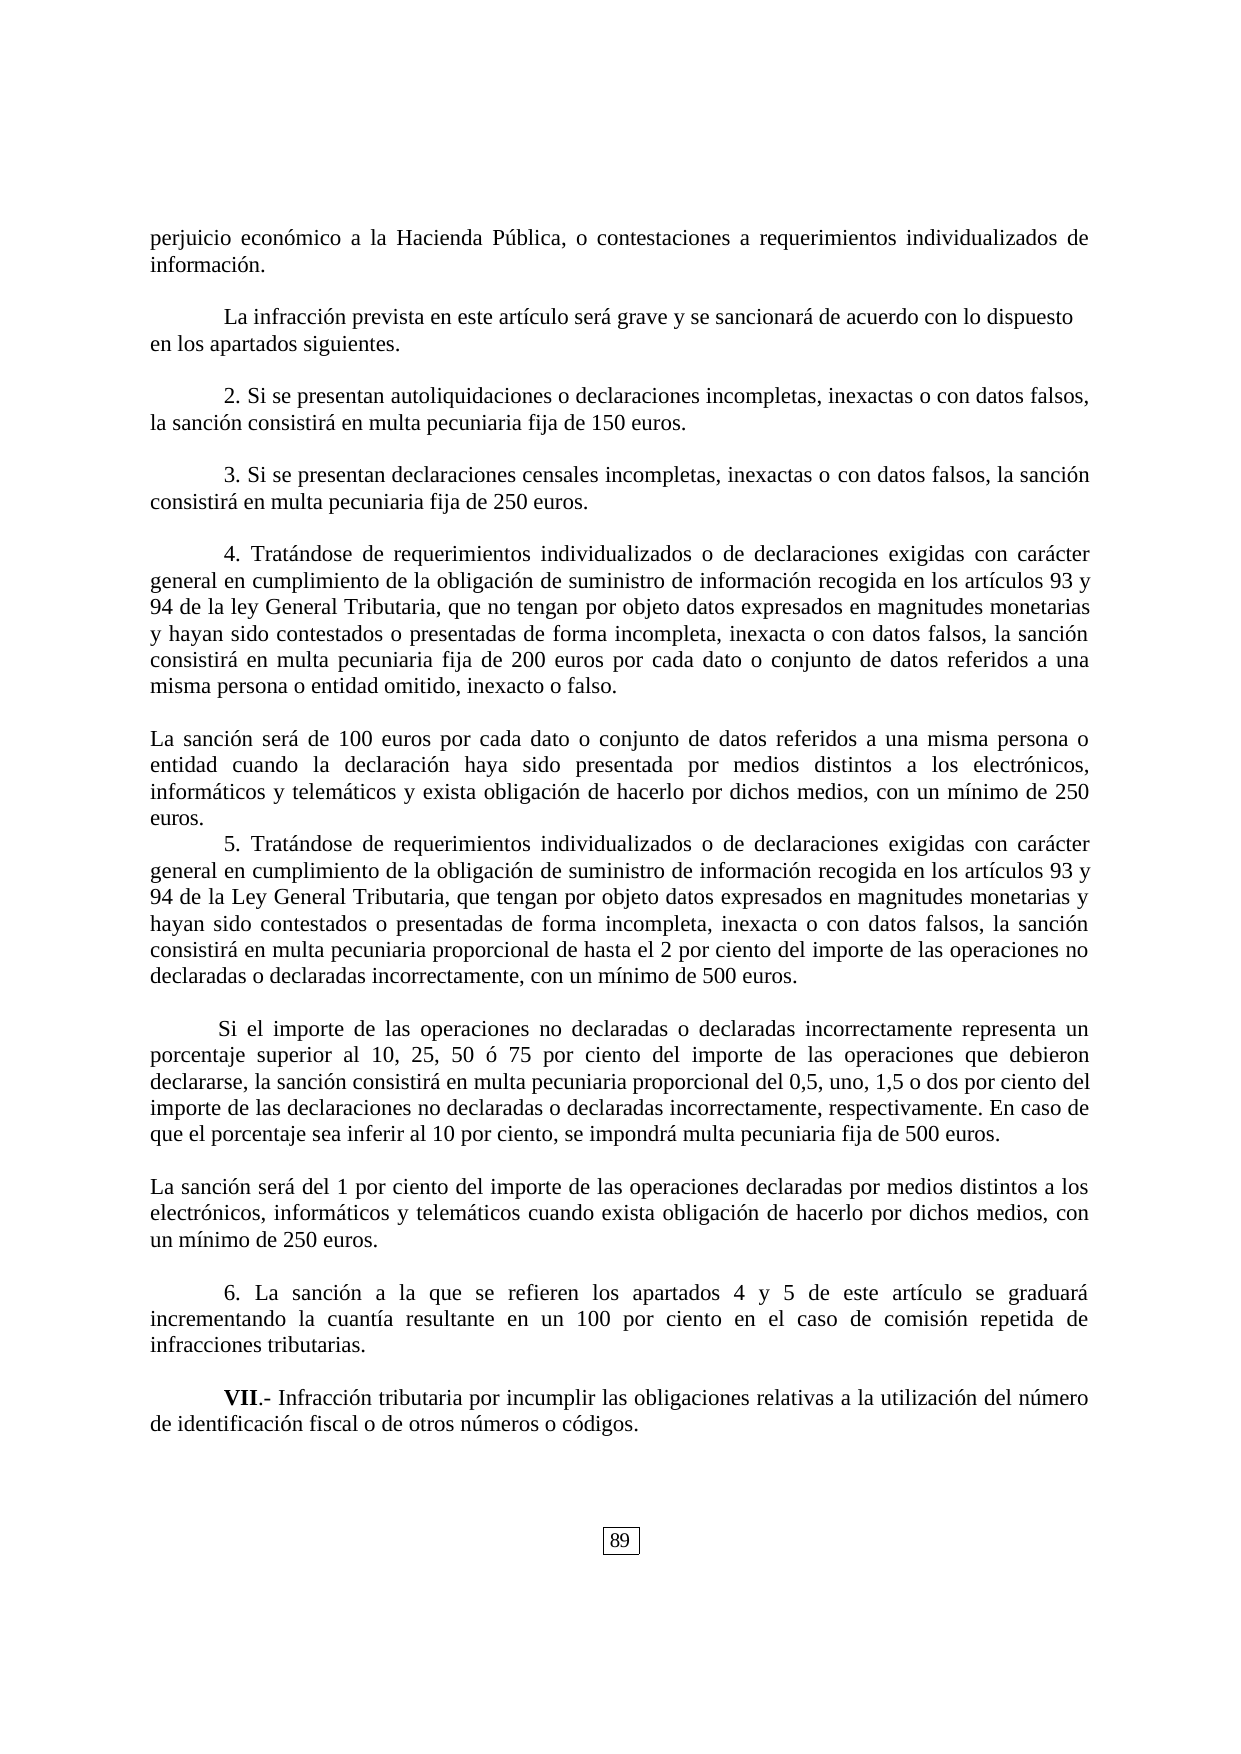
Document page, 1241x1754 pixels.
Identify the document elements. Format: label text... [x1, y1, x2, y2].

list Si se presentan autoliquidaciones o declaraciones incompletas, inexactas o con datos falsos, la sanción consistirá en multa pecuniaria fija de 150 euros. [150, 382, 1089, 435]
list Tratándose de requerimientos individualizados o de declaraciones exigidas con carácter general en cumplimiento de la obligación de suministro de información recogida en los artículos 93 y 94 de la ley General Tributaria, que no tengan por objeto datos expresados en magnitudes monetarias y hayan sido contestados o presentadas de forma incompleta, inexacta o con datos falsos, la sanción consistirá en multa pecuniaria fija de 200 euros por cada dato o conjunto de datos referidos a una misma persona o entidad omitido, inexacto o falso. [150, 541, 1091, 699]
text VII.- Infracción tributaria por incumplir las obligaciones relativas a la utilización del número de identificación fiscal o de otros números o códigos. [150, 1384, 1090, 1437]
text Si el importe de las operaciones no declaradas o declaradas incorrectamente representa un porcentaje superior al 10, 25, 50 ó 75 por ciento del importe de las operaciones que debieron declararse, la sanción consistirá en multa pecuniaria proporcional del 0,5, uno, 1,5 o dos por ciento del importe de las declaraciones no declaradas o declaradas incorrectamente, respectivamente. En caso de que el porcentaje sea inferir al 10 por ciento, se impondrá multa pecuniaria fija de 500 euros. [150, 1015, 1091, 1147]
list Tratándose de requerimientos individualizados o de declaraciones exigidas con carácter general en cumplimiento de la obligación de suministro de información recogida en los artículos 93 y 94 de la Ley General Tributaria, que tengan por objeto datos expresados en magnitudes monetarias y hayan sido contestados o presentadas de forma incompleta, inexacta o con datos falsos, la sanción consistirá en multa pecuniaria proporcional de hasta el 2 por ciento del importe de las operaciones no declaradas o declaradas incorrectamente, con un mínimo de 500 euros. [150, 831, 1091, 989]
list Si se presentan declaraciones censales incompletas, inexactas o con datos falsos, la sanción consistirá en multa pecuniaria fija de 250 euros. [150, 461, 1091, 514]
text La sanción será del 1 por ciento del importe de las operaciones declaradas por medios distintos a los electrónicos, informáticos y telemáticos cuando exista obligación de hacerlo por dichos medios, con un mínimo de 250 euros. [150, 1173, 1090, 1252]
text La infracción prevista en este artículo será grave y se sancionará de acuerdo con lo dispuesto en los apartados siguientes. [150, 303, 1091, 356]
text perjuicio económico a la Hacienda Pública, o contestaciones a requerimientos individualizados de información. [150, 224, 1091, 277]
list La sanción a la que se refieren los apartados 4 y 5 de este artículo se graduará incrementando la cuantía resultante en un 100 por ciento en el caso de comisión repetida de infracciones tributarias. [150, 1278, 1091, 1358]
text La sanción será de 100 euros por cada dato o conjunto de datos referidos a una misma persona o entidad cuando la declaración haya sido presentada por medios distintos a los electrónicos, informáticos y telemáticos y exista obligación de hacerlo por dichos medios, con un mínimo de 250 euros. [150, 725, 1091, 830]
